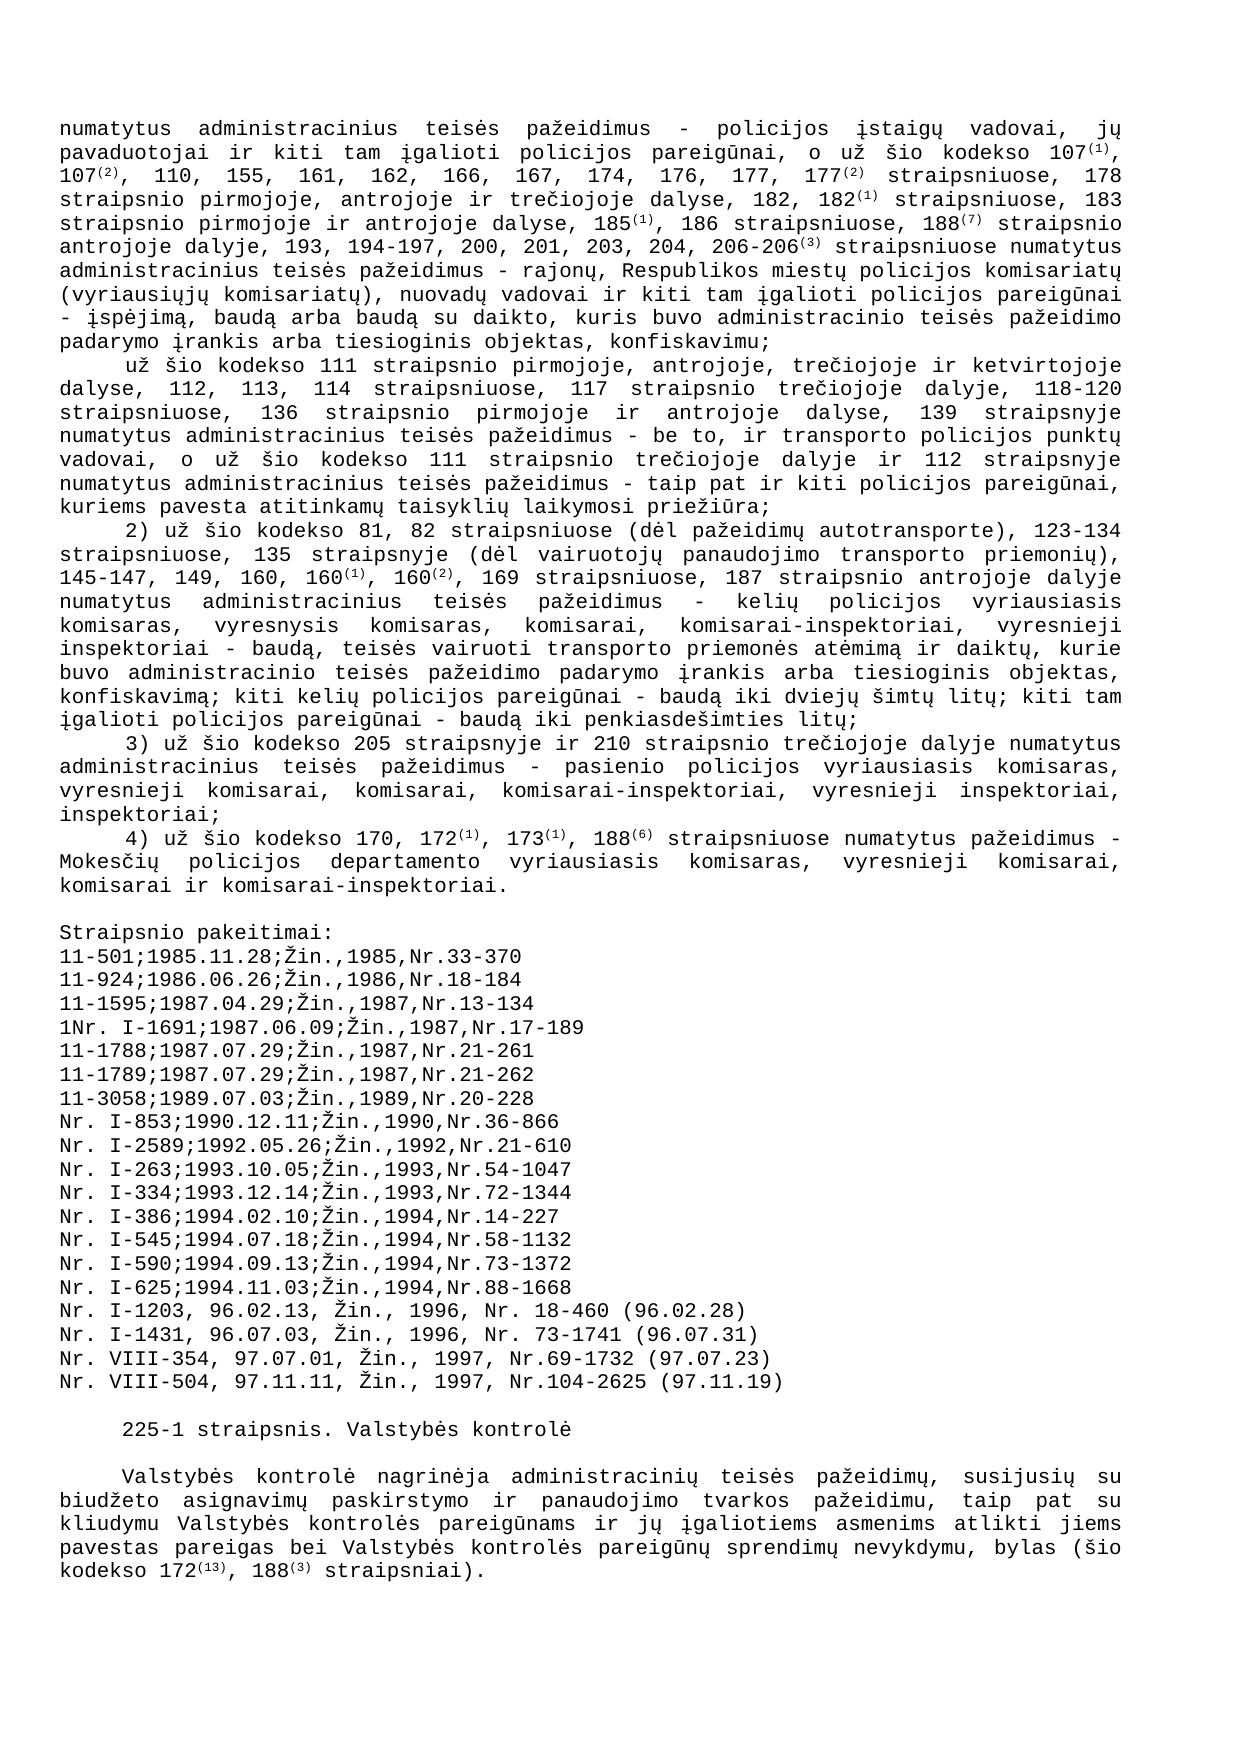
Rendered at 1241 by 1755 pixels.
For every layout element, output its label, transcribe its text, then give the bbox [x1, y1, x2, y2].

text 11-1789;1987.07.29;Žin.,1987,Nr.21-262 [59, 1064, 1122, 1088]
text 11-3058;1989.07.03;Žin.,1989,Nr.20-228 [59, 1088, 1122, 1111]
text 11-501;1985.11.28;Žin.,1985,Nr.33-370 [59, 946, 1122, 969]
text Nr. I-545;1994.07.18;Žin.,1994,Nr.58-1132 [59, 1229, 1122, 1253]
text Nr. I-625;1994.11.03;Žin.,1994,Nr.88-1668 [59, 1277, 1122, 1300]
text 11-1595;1987.04.29;Žin.,1987,Nr.13-134 [59, 993, 1122, 1017]
text 3) už šio kodekso 205 straipsnyje ir 210 straipsnio trečiojoje dalyje numatytus administracinius teisės pažeidimus - pasienio policijos vyriausiasis komisaras, vyresnieji komisarai, komisarai, komisarai-inspektoriai, vyresnieji inspektoriai, inspektoriai; [59, 733, 1122, 827]
text Nr. I-853;1990.12.11;Žin.,1990,Nr.36-866 [59, 1111, 1122, 1135]
text numatytus administracinius teisės pažeidimus - policijos įstaigų vadovai, jų pavaduotojai ir kiti tam įgalioti policijos pareigūnai, o už šio kodekso 107(1), 107(2), 110, 155, 161, 162, 166, 167, 174, 176, 177, 177(2) straipsniuose, 178 straipsnio pirmojoje, antrojoje ir trečiojoje dalyse, 182, 182(1) straipsniuose, 183 straipsnio pirmojoje ir antrojoje dalyse, 185(1), 186 straipsniuose, 188(7) straipsnio antrojoje dalyje, 193, 194-197, 200, 201, 203, 204, 206-206(3) straipsniuose numatytus administracinius teisės pažeidimus - rajonų, Respublikos miestų policijos komisariatų (vyriausiųjų komisariatų), nuovadų vadovai ir kiti tam įgalioti policijos pareigūnai - įspėjimą, baudą arba baudą su daikto, kuris buvo administracinio teisės pažeidimo padarymo įrankis arba tiesioginis objektas, konfiskavimu; [59, 118, 1122, 354]
text Nr. I-386;1994.02.10;Žin.,1994,Nr.14-227 [59, 1206, 1122, 1229]
text 11-924;1986.06.26;Žin.,1986,Nr.18-184 [59, 969, 1122, 993]
text 225-1 straipsnis. Valstybės kontrolė [59, 1419, 1122, 1442]
text Nr. I-590;1994.09.13;Žin.,1994,Nr.73-1372 [59, 1253, 1122, 1277]
text 11-1788;1987.07.29;Žin.,1987,Nr.21-261 [59, 1040, 1122, 1064]
text už šio kodekso 111 straipsnio pirmojoje, antrojoje, trečiojoje ir ketvirtojoje dalyse, 112, 113, 114 straipsniuose, 117 straipsnio trečiojoje dalyje, 118-120 straipsniuose, 136 straipsnio pirmojoje ir antrojoje dalyse, 139 straipsnyje numatytus administracinius teisės pažeidimus - be to, ir transporto policijos punktų vadovai, o už šio kodekso 111 straipsnio trečiojoje dalyje ir 112 straipsnyje numatytus administracinius teisės pažeidimus - taip pat ir kiti policijos pareigūnai, kuriems pavesta atitinkamų taisyklių laikymosi priežiūra; [59, 354, 1122, 520]
text Nr. I-334;1993.12.14;Žin.,1993,Nr.72-1344 [59, 1182, 1122, 1206]
text Nr. I-1431, 96.07.03, Žin., 1996, Nr. 73-1741 (96.07.31) [59, 1324, 1122, 1348]
text Nr. VIII-354, 97.07.01, Žin., 1997, Nr.69-1732 (97.07.23) [59, 1348, 1122, 1371]
text Nr. I-1203, 96.02.13, Žin., 1996, Nr. 18-460 (96.02.28) [59, 1300, 1122, 1324]
text Nr. I-2589;1992.05.26;Žin.,1992,Nr.21-610 [59, 1135, 1122, 1158]
text 4) už šio kodekso 170, 172(1), 173(1), 188(6) straipsniuose numatytus pažeidimus - Mokesčių policijos departamento vyriausiasis komisaras, vyresnieji komisarai, komisarai ir komisarai-inspektoriai. [59, 827, 1122, 898]
text Nr. I-263;1993.10.05;Žin.,1993,Nr.54-1047 [59, 1158, 1122, 1182]
text Straipsnio pakeitimai: [59, 922, 1122, 946]
text Valstybės kontrolė nagrinėja administracinių teisės pažeidimų, susijusių su biudžeto asignavimų paskirstymo ir panaudojimo tvarkos pažeidimu, taip pat su kliudymu Valstybės kontrolės pareigūnams ir jų įgaliotiems asmenims atlikti jiems pavestas pareigas bei Valstybės kontrolės pareigūnų sprendimų nevykdymu, bylas (šio kodekso 172(13), 188(3) straipsniai). [59, 1466, 1122, 1584]
text 2) už šio kodekso 81, 82 straipsniuose (dėl pažeidimų autotransporte), 123-134 straipsniuose, 135 straipsnyje (dėl vairuotojų panaudojimo transporto priemonių), 145-147, 149, 160, 160(1), 160(2), 169 straipsniuose, 187 straipsnio antrojoje dalyje numatytus administracinius teisės pažeidimus - kelių policijos vyriausiasis komisaras, vyresnysis komisaras, komisarai, komisarai-inspektoriai, vyresnieji inspektoriai - baudą, teisės vairuoti transporto priemonės atėmimą ir daiktų, kurie buvo administracinio teisės pažeidimo padarymo įrankis arba tiesioginis objektas, konfiskavimą; kiti kelių policijos pareigūnai - baudą iki dviejų šimtų litų; kiti tam įgalioti policijos pareigūnai - baudą iki penkiasdešimties litų; [59, 520, 1122, 733]
text 1Nr. I-1691;1987.06.09;Žin.,1987,Nr.17-189 [59, 1017, 1122, 1040]
text Nr. VIII-504, 97.11.11, Žin., 1997, Nr.104-2625 (97.11.19) [59, 1371, 1122, 1395]
